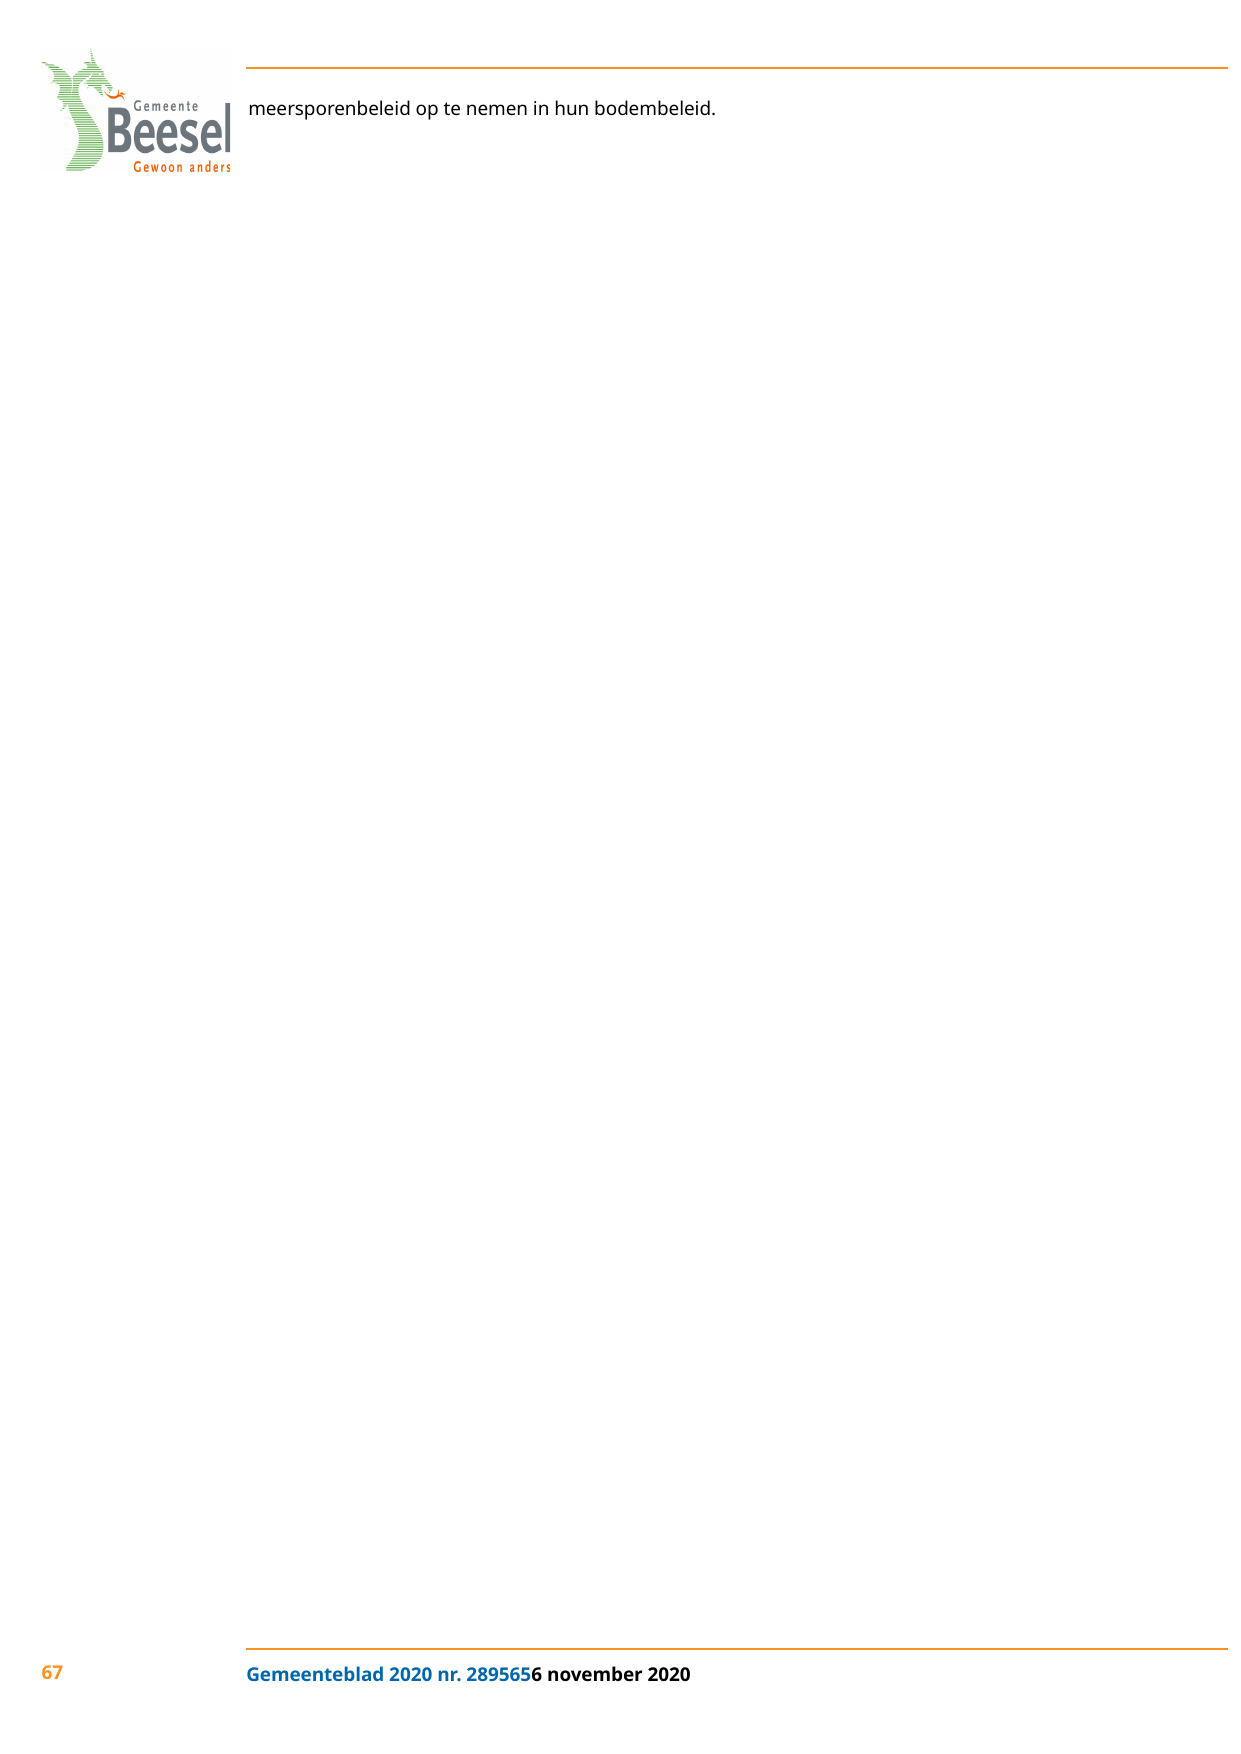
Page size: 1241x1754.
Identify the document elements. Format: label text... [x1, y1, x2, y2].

text meersporenbeleid op te nemen in hun bodembeleid. [248, 95, 1152, 121]
picture [41, 47, 231, 172]
